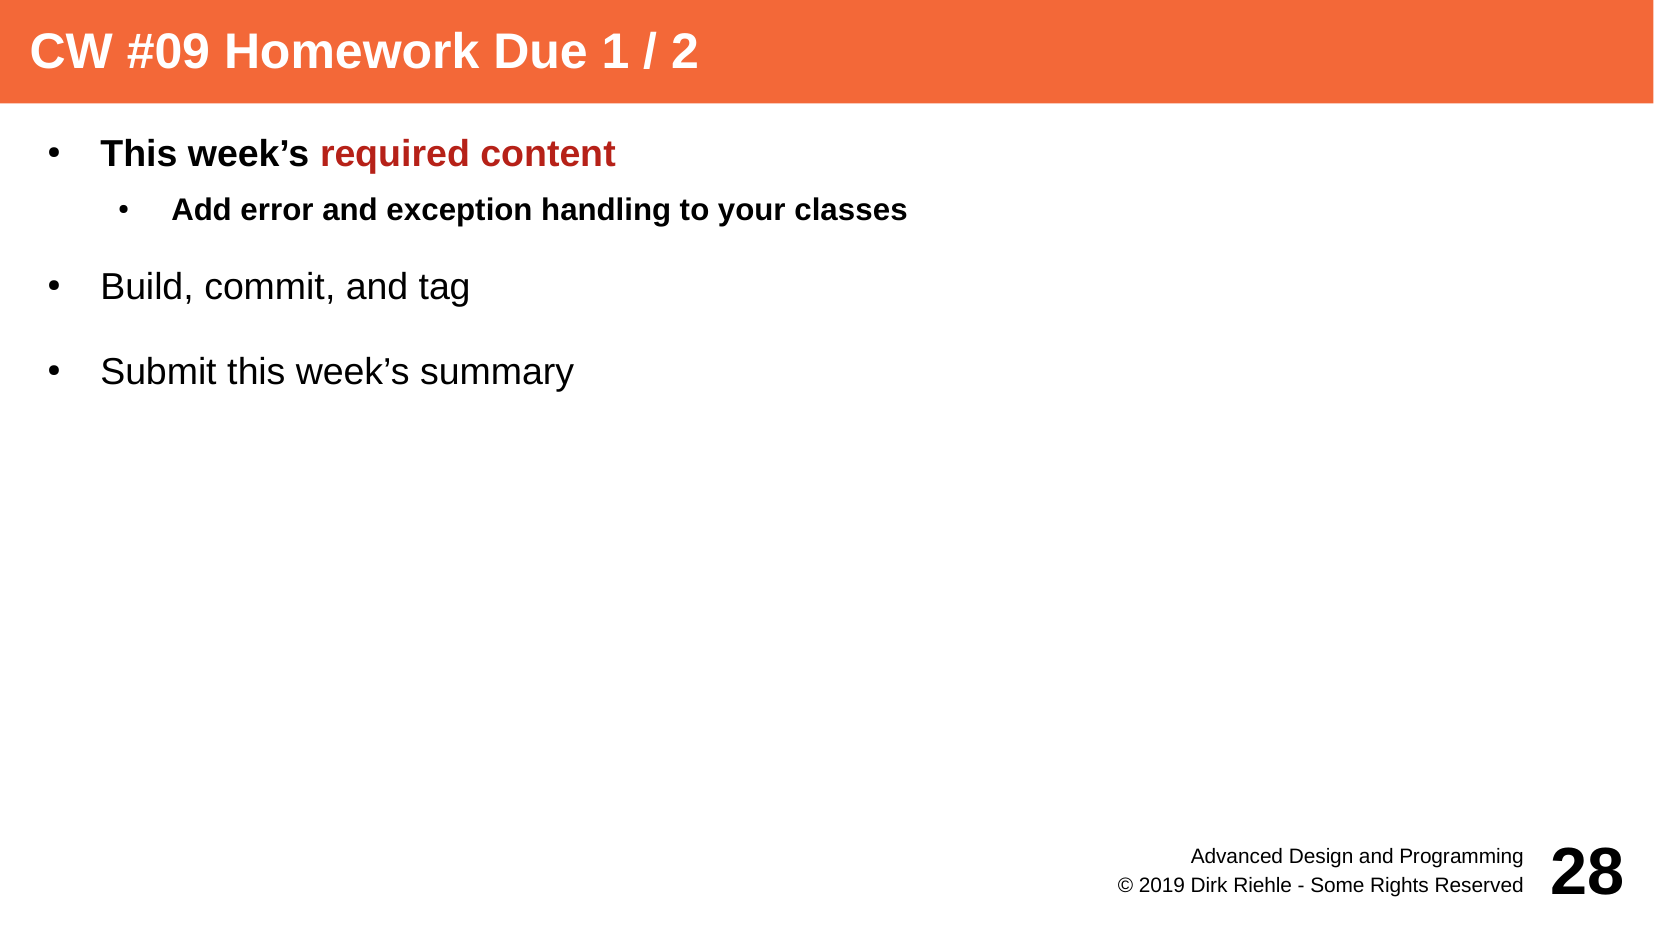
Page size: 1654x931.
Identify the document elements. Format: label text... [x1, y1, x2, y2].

title CW #09 Homework Due 1 / 2 [0, 0, 1654, 104]
list This week’s required content Add error and exception handling to your classes Build, commit, and tag Submit this week’s summary [29, 132, 1625, 813]
